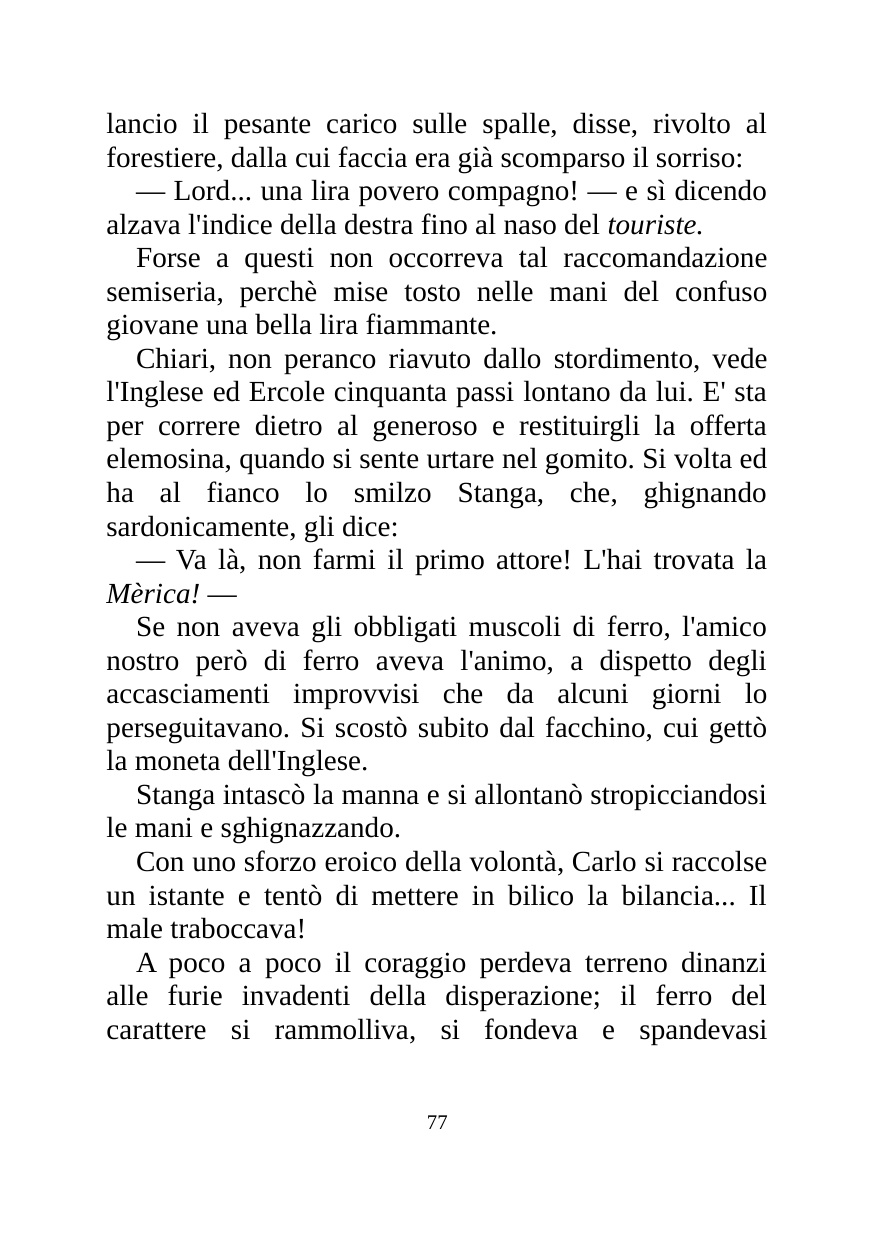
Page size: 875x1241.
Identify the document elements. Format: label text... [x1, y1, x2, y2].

text A poco a poco il coraggio perdeva terreno dinanzi alle furie invadenti della disperazione; il ferro del carattere si rammolliva, si fondeva e spandevasi [106, 945, 768, 1045]
text Stanga intascò la manna e si allontanò stropicciandosi le mani e sghignazzando. [106, 777, 768, 844]
text Forse a questi non occorreva tal raccomandazione semiseria, perchè mise tosto nelle mani del confuso giovane una bella lira fiammante. [106, 240, 768, 341]
text lancio il pesante carico sulle spalle, disse, rivolto al forestiere, dalla cui faccia era già scomparso il sorriso: [106, 106, 768, 173]
text Se non aveva gli obbligati muscoli di ferro, l'amico nostro però di ferro aveva l'animo, a dispetto degli accasciamenti improvvisi che da alcuni giorni lo perseguitavano. Si scostò subito dal facchino, cui gettò la moneta dell'Inglese. [106, 609, 768, 777]
text Con uno sforzo eroico della volontà, Carlo si raccolse un istante e tentò di mettere in bilico la bilancia... Il male traboccava! [106, 844, 768, 945]
text — Lord... una lira povero compagno! — e sì dicendo alzava l'indice della destra fino al naso del touriste. [106, 173, 768, 240]
text — Va là, non farmi il primo attore! L'hai trovata la Mèrica! — [106, 542, 768, 609]
text Chiari, non peranco riavuto dallo stordimento, vede l'Inglese ed Ercole cinquanta passi lontano da lui. E' sta per correre dietro al generoso e restituirgli la offerta elemosina, quando si sente urtare nel gomito. Si volta ed ha al fianco lo smilzo Stanga, che, ghignando sardonicamente, gli dice: [106, 341, 768, 542]
